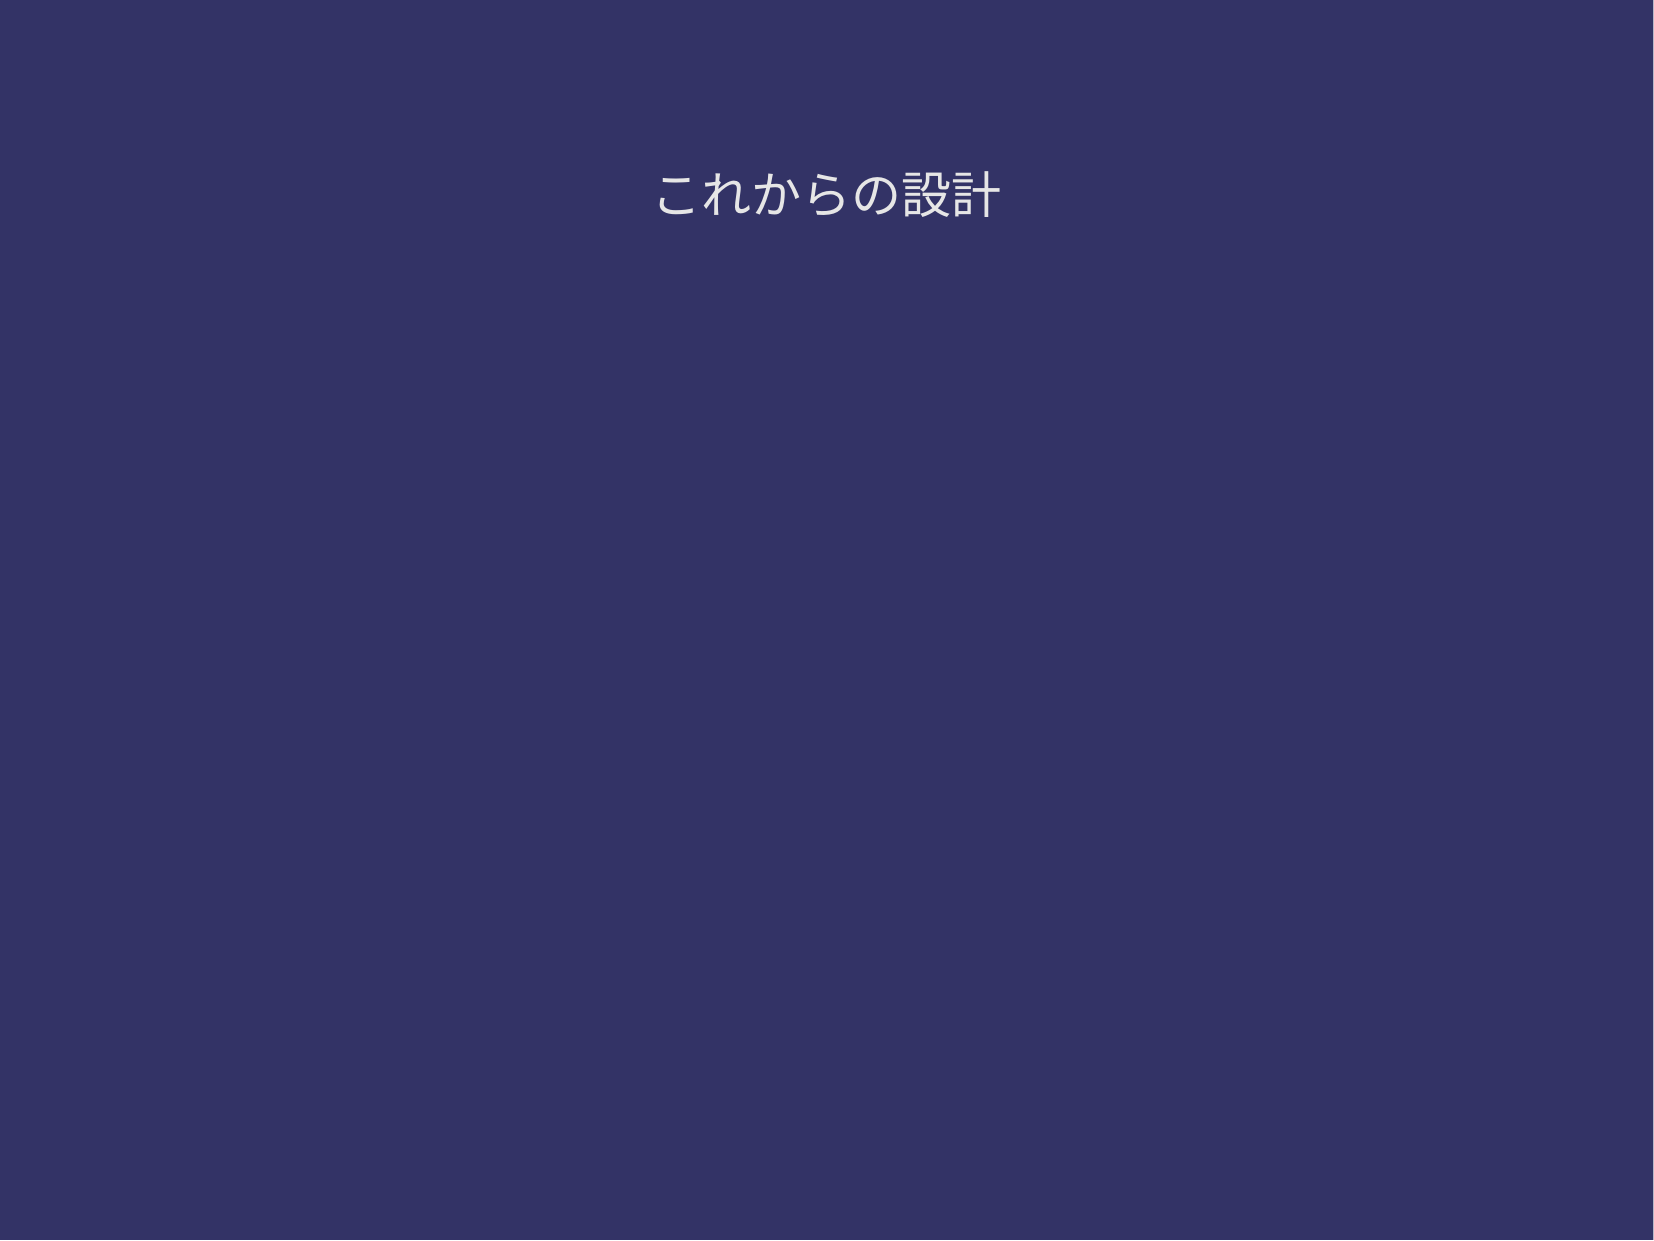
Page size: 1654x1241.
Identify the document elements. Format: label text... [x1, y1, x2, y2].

title これからの設計 [118, 90, 1536, 298]
